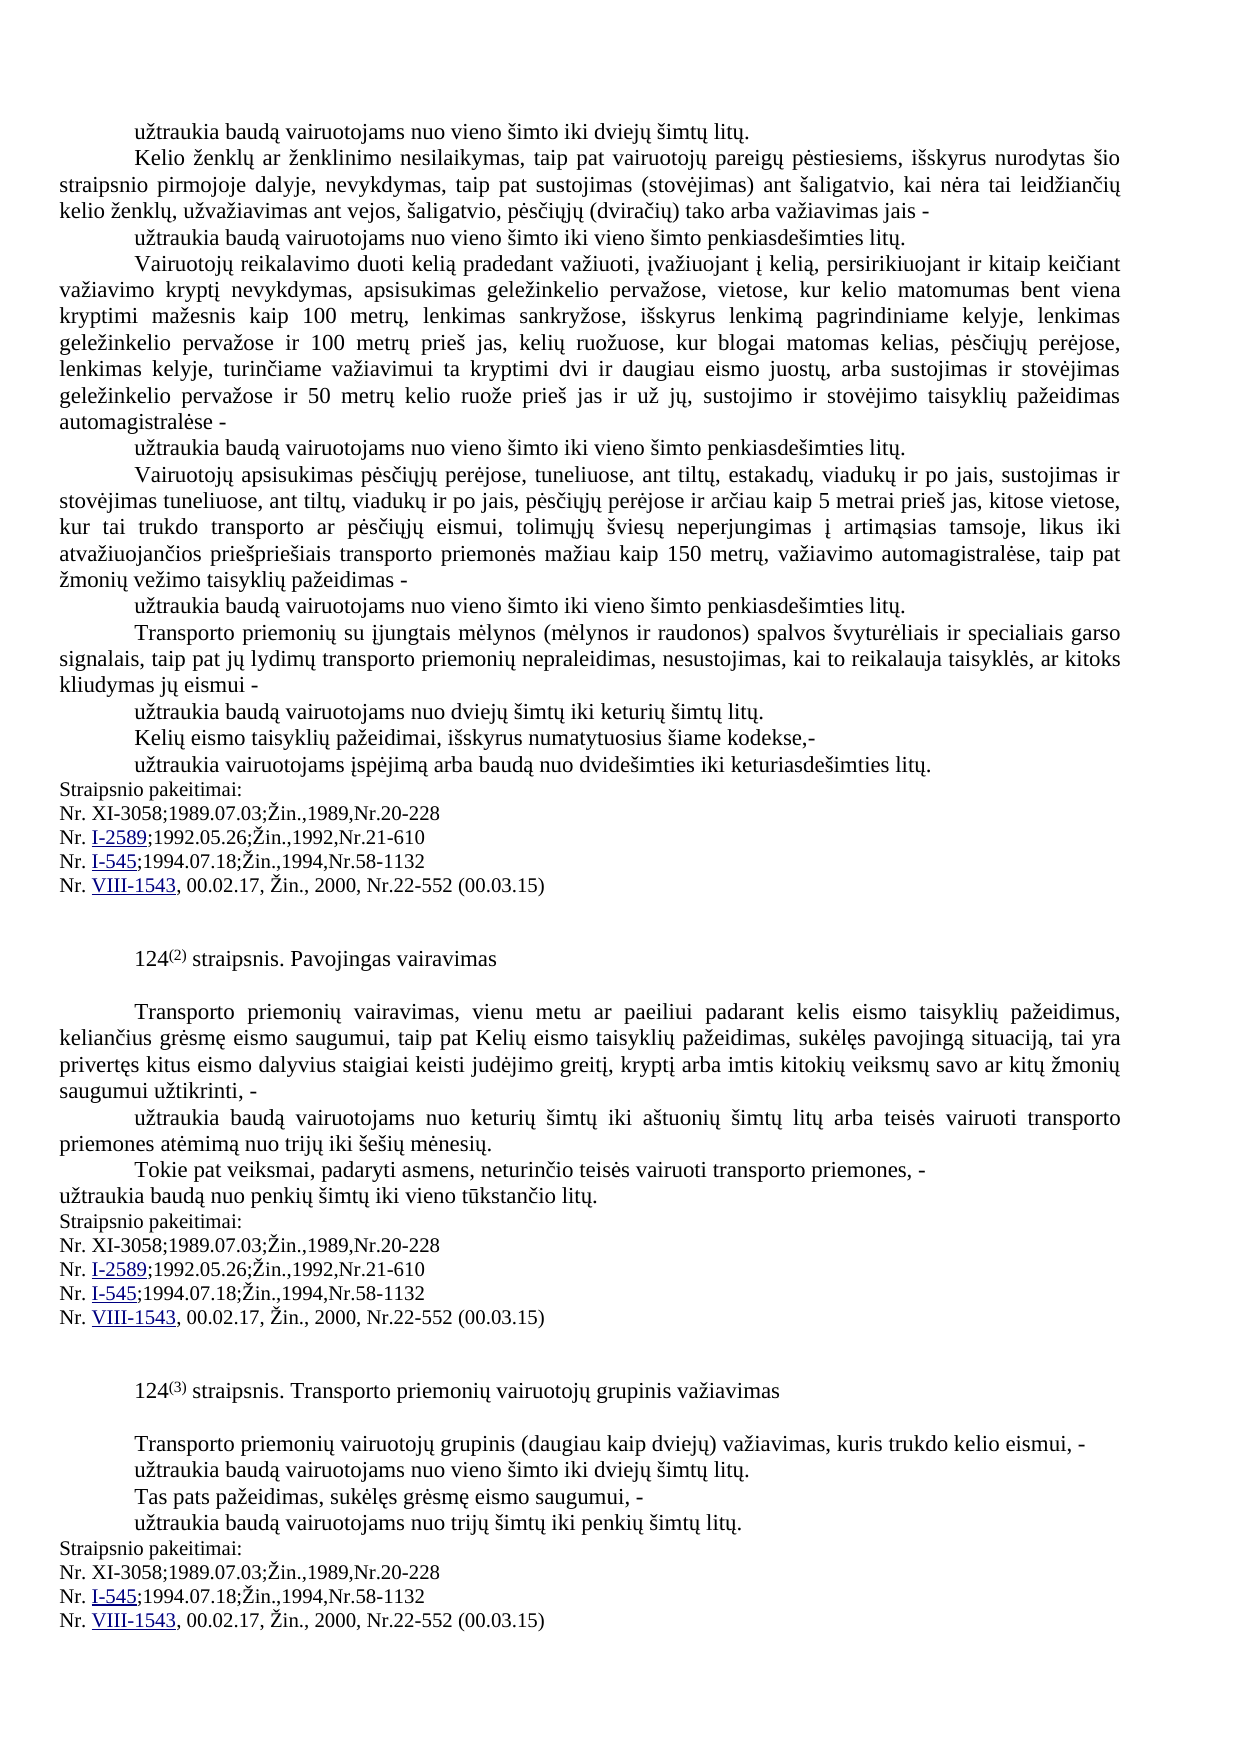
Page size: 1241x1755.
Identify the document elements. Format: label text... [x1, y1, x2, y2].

text Tokie pat veiksmai, padaryti asmens, neturinčio teisės vairuoti transporto priemones, - [59, 1156, 1122, 1183]
text užtraukia baudą vairuotojams nuo vieno šimto iki dviejų šimtų litų. [59, 118, 1122, 144]
text 124(2) straipsnis. Pavojingas vairavimas [59, 945, 1122, 972]
text užtraukia baudą vairuotojams nuo trijų šimtų iki penkių šimtų litų. [59, 1509, 1122, 1536]
text užtraukia baudą vairuotojams nuo vieno šimto iki vieno šimto penkiasdešimties litų. [59, 223, 1122, 250]
text Nr. I-545;1994.07.18;Žin.,1994,Nr.58-1132 [59, 849, 1122, 873]
text Nr. I-2589;1992.05.26;Žin.,1992,Nr.21-610 [59, 825, 1122, 849]
text Nr. VIII-1543, 00.02.17, Žin., 2000, Nr.22-552 (00.03.15) [59, 873, 1122, 897]
text Transporto priemonių vairavimas, vienu metu ar paeiliui padarant kelis eismo taisyklių pažeidimus, keliančius grėsmę eismo saugumui, taip pat Kelių eismo taisyklių pažeidimas, sukėlęs pavojingą situaciją, tai yra privertęs kitus eismo dalyvius staigiai keisti judėjimo greitį, kryptį arba imtis kitokių veiksmų savo ar kitų žmonių saugumui užtikrinti, - [59, 998, 1122, 1103]
text užtraukia baudą vairuotojams nuo vieno šimto iki vieno šimto penkiasdešimties litų. [59, 434, 1122, 461]
text užtraukia baudą vairuotojams nuo vieno šimto iki vieno šimto penkiasdešimties litų. [59, 592, 1122, 619]
text užtraukia baudą vairuotojams nuo dviejų šimtų iki keturių šimtų litų. [59, 698, 1122, 724]
text Vairuotojų reikalavimo duoti kelią pradedant važiuoti, įvažiuojant į kelią, persirikiuojant ir kitaip keičiant važiavimo kryptį nevykdymas, apsisukimas geležinkelio pervažose, vietose, kur kelio matomumas bent viena kryptimi mažesnis kaip 100 metrų, lenkimas sankryžose, išskyrus lenkimą pagrindiniame kelyje, lenkimas geležinkelio pervažose ir 100 metrų prieš jas, kelių ruožuose, kur blogai matomas kelias, pėsčiųjų perėjose, lenkimas kelyje, turinčiame važiavimui ta kryptimi dvi ir daugiau eismo juostų, arba sustojimas ir stovėjimas geležinkelio pervažose ir 50 metrų kelio ruože prieš jas ir už jų, sustojimo ir stovėjimo taisyklių pažeidimas automagistralėse - [59, 250, 1122, 434]
text Nr. VIII-1543, 00.02.17, Žin., 2000, Nr.22-552 (00.03.15) [59, 1608, 1122, 1632]
text Nr. VIII-1543, 00.02.17, Žin., 2000, Nr.22-552 (00.03.15) [59, 1305, 1122, 1329]
text užtraukia vairuotojams įspėjimą arba baudą nuo dvidešimties iki keturiasdešimties litų. [59, 751, 1122, 777]
text Transporto priemonių su įjungtais mėlynos (mėlynos ir raudonos) spalvos švyturėliais ir specialiais garso signalais, taip pat jų lydimų transporto priemonių nepraleidimas, nesustojimas, kai to reikalauja taisyklės, ar kitoks kliudymas jų eismui - [59, 619, 1122, 698]
text Nr. XI-3058;1989.07.03;Žin.,1989,Nr.20-228 [59, 1559, 1122, 1584]
text Nr. XI-3058;1989.07.03;Žin.,1989,Nr.20-228 [59, 801, 1122, 825]
text užtraukia baudą vairuotojams nuo keturių šimtų iki aštuonių šimtų litų arba teisės vairuoti transporto priemones atėmimą nuo trijų iki šešių mėnesių. [59, 1103, 1122, 1156]
text Nr. I-545;1994.07.18;Žin.,1994,Nr.58-1132 [59, 1281, 1122, 1305]
text 124(3) straipsnis. Transporto priemonių vairuotojų grupinis važiavimas [59, 1377, 1122, 1404]
text užtraukia baudą vairuotojams nuo vieno šimto iki dviejų šimtų litų. [59, 1456, 1122, 1483]
text Nr. XI-3058;1989.07.03;Žin.,1989,Nr.20-228 [59, 1233, 1122, 1257]
text Straipsnio pakeitimai: [59, 777, 1122, 801]
text užtraukia baudą nuo penkių šimtų iki vieno tūkstančio litų. [59, 1183, 1122, 1209]
text Straipsnio pakeitimai: [59, 1536, 1122, 1559]
text Transporto priemonių vairuotojų grupinis (daugiau kaip dviejų) važiavimas, kuris trukdo kelio eismui, - [59, 1430, 1122, 1456]
text Vairuotojų apsisukimas pėsčiųjų perėjose, tuneliuose, ant tiltų, estakadų, viadukų ir po jais, sustojimas ir stovėjimas tuneliuose, ant tiltų, viadukų ir po jais, pėsčiųjų perėjose ir arčiau kaip 5 metrai prieš jas, kitose vietose, kur tai trukdo transporto ar pėsčiųjų eismui, tolimųjų šviesų neperjungimas į artimąsias tamsoje, likus iki atvažiuojančios priešpriešiais transporto priemonės mažiau kaip 150 metrų, važiavimo automagistralėse, taip pat žmonių vežimo taisyklių pažeidimas - [59, 461, 1122, 592]
text Kelio ženklų ar ženklinimo nesilaikymas, taip pat vairuotojų pareigų pėstiesiems, išskyrus nurodytas šio straipsnio pirmojoje dalyje, nevykdymas, taip pat sustojimas (stovėjimas) ant šaligatvio, kai nėra tai leidžiančių kelio ženklų, užvažiavimas ant vejos, šaligatvio, pėsčiųjų (dviračių) tako arba važiavimas jais - [59, 144, 1122, 223]
text Nr. I-545;1994.07.18;Žin.,1994,Nr.58-1132 [59, 1584, 1122, 1608]
text Tas pats pažeidimas, sukėlęs grėsmę eismo saugumui, - [59, 1483, 1122, 1509]
text Kelių eismo taisyklių pažeidimai, išskyrus numatytuosius šiame kodekse,- [59, 724, 1122, 751]
text Straipsnio pakeitimai: [59, 1209, 1122, 1233]
text Nr. I-2589;1992.05.26;Žin.,1992,Nr.21-610 [59, 1257, 1122, 1281]
